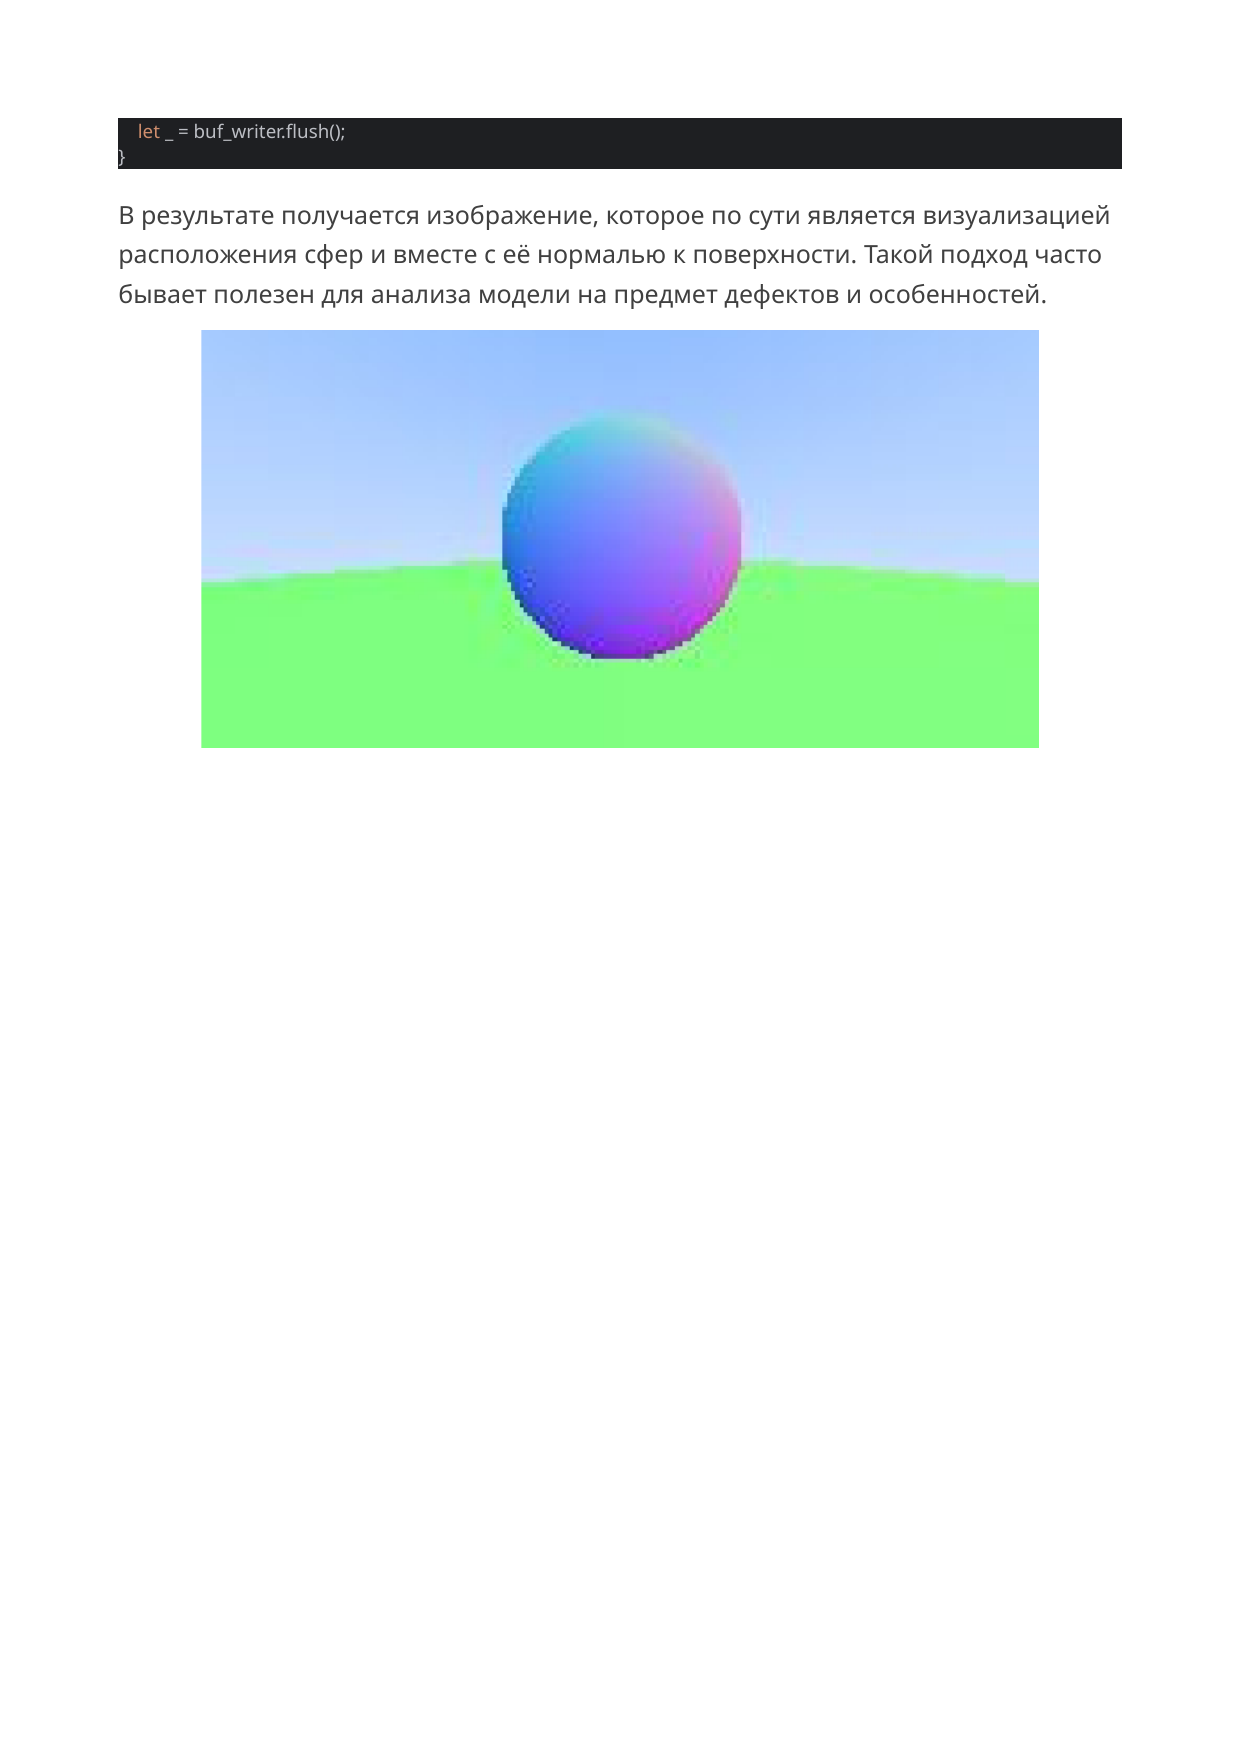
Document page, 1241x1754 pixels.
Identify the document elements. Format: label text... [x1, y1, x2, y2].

picture [201, 330, 1039, 748]
text В результате получается изображение, которое по сути является визуализацией расположения сфер и вместе с её нормалью к поверхности. Такой подход часто бывает полезен для анализа модели на предмет дефектов и особенностей. [118, 198, 1122, 310]
text let _ = buf_writer.flush(); } [118, 118, 1122, 169]
